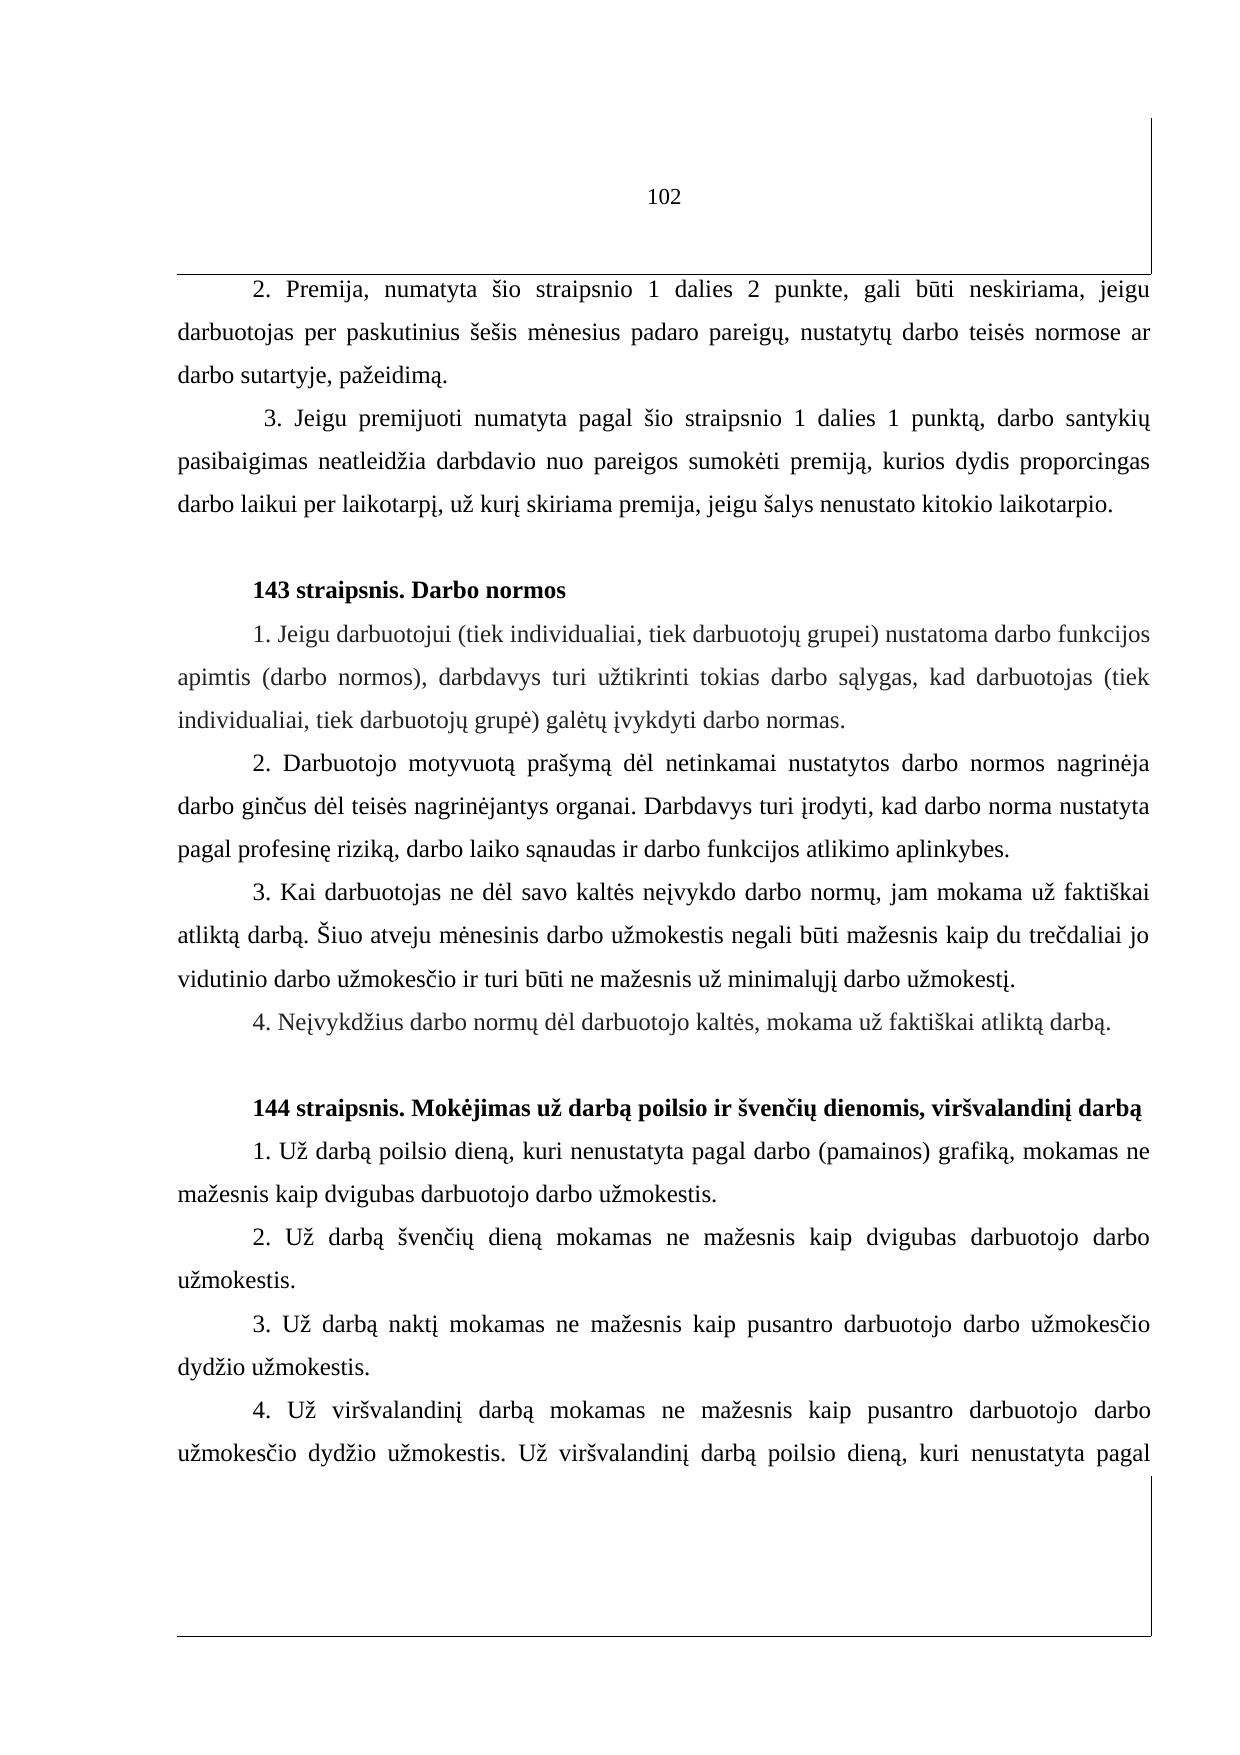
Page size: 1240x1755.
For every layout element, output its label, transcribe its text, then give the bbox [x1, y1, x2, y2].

text 2. Premija, numatyta šio straipsnio 1 dalies 2 punkte, gali būti neskiriama, jeigu darbuotojas per paskutinius šešis mėnesius padaro pareigų, nustatytų darbo teisės normose ar darbo sutartyje, pažeidimą. [177, 274, 1151, 389]
text 4. Neįvykdžius darbo normų dėl darbuotojo kaltės, mokama už faktiškai atliktą darbą. [177, 1007, 1151, 1036]
text 3. Už darbą naktį mokamas ne mažesnis kaip pusantro darbuotojo darbo užmokesčio dydžio užmokestis. [177, 1309, 1151, 1381]
text 1. Už darbą poilsio dieną, kuri nenustatyta pagal darbo (pamainos) grafiką, mokamas ne mažesnis kaip dvigubas darbuotojo darbo užmokestis. [177, 1136, 1151, 1208]
text 4. Už viršvalandinį darbą mokamas ne mažesnis kaip pusantro darbuotojo darbo užmokesčio dydžio užmokestis. Už viršvalandinį darbą poilsio dieną, kuri nenustatyta pagal [177, 1395, 1151, 1467]
text 144 straipsnis. Mokėjimas už darbą poilsio ir švenčių dienomis, viršvalandinį darbą [177, 1093, 1151, 1122]
text 3. Kai darbuotojas ne dėl savo kaltės neįvykdo darbo normų, jam mokama už faktiškai atliktą darbą. Šiuo atveju mėnesinis darbo užmokestis negali būti mažesnis kaip du trečdaliai jo vidutinio darbo užmokesčio ir turi būti ne mažesnis už minimalųjį darbo užmokestį. [177, 877, 1151, 992]
text 3. Jeigu premijuoti numatyta pagal šio straipsnio 1 dalies 1 punktą, darbo santykių pasibaigimas neatleidžia darbdavio nuo pareigos sumokėti premiją, kurios dydis proporcingas darbo laikui per laikotarpį, už kurį skiriama premija, jeigu šalys nenustato kitokio laikotarpio. [177, 403, 1151, 518]
text 1. Jeigu darbuotojui (tiek individualiai, tiek darbuotojų grupei) nustatoma darbo funkcijos apimtis (darbo normos), darbdavys turi užtikrinti tokias darbo sąlygas, kad darbuotojas (tiek individualiai, tiek darbuotojų grupė) galėtų įvykdyti darbo normas. [177, 619, 1151, 734]
text 2. Darbuotojo motyvuotą prašymą dėl netinkamai nustatytos darbo normos nagrinėja darbo ginčus dėl teisės nagrinėjantys organai. Darbdavys turi įrodyti, kad darbo norma nustatyta pagal profesinę riziką, darbo laiko sąnaudas ir darbo funkcijos atlikimo aplinkybes. [177, 748, 1151, 863]
text 143 straipsnis. Darbo normos [177, 576, 1151, 604]
text 2. Už darbą švenčių dieną mokamas ne mažesnis kaip dvigubas darbuotojo darbo užmokestis. [177, 1222, 1151, 1294]
